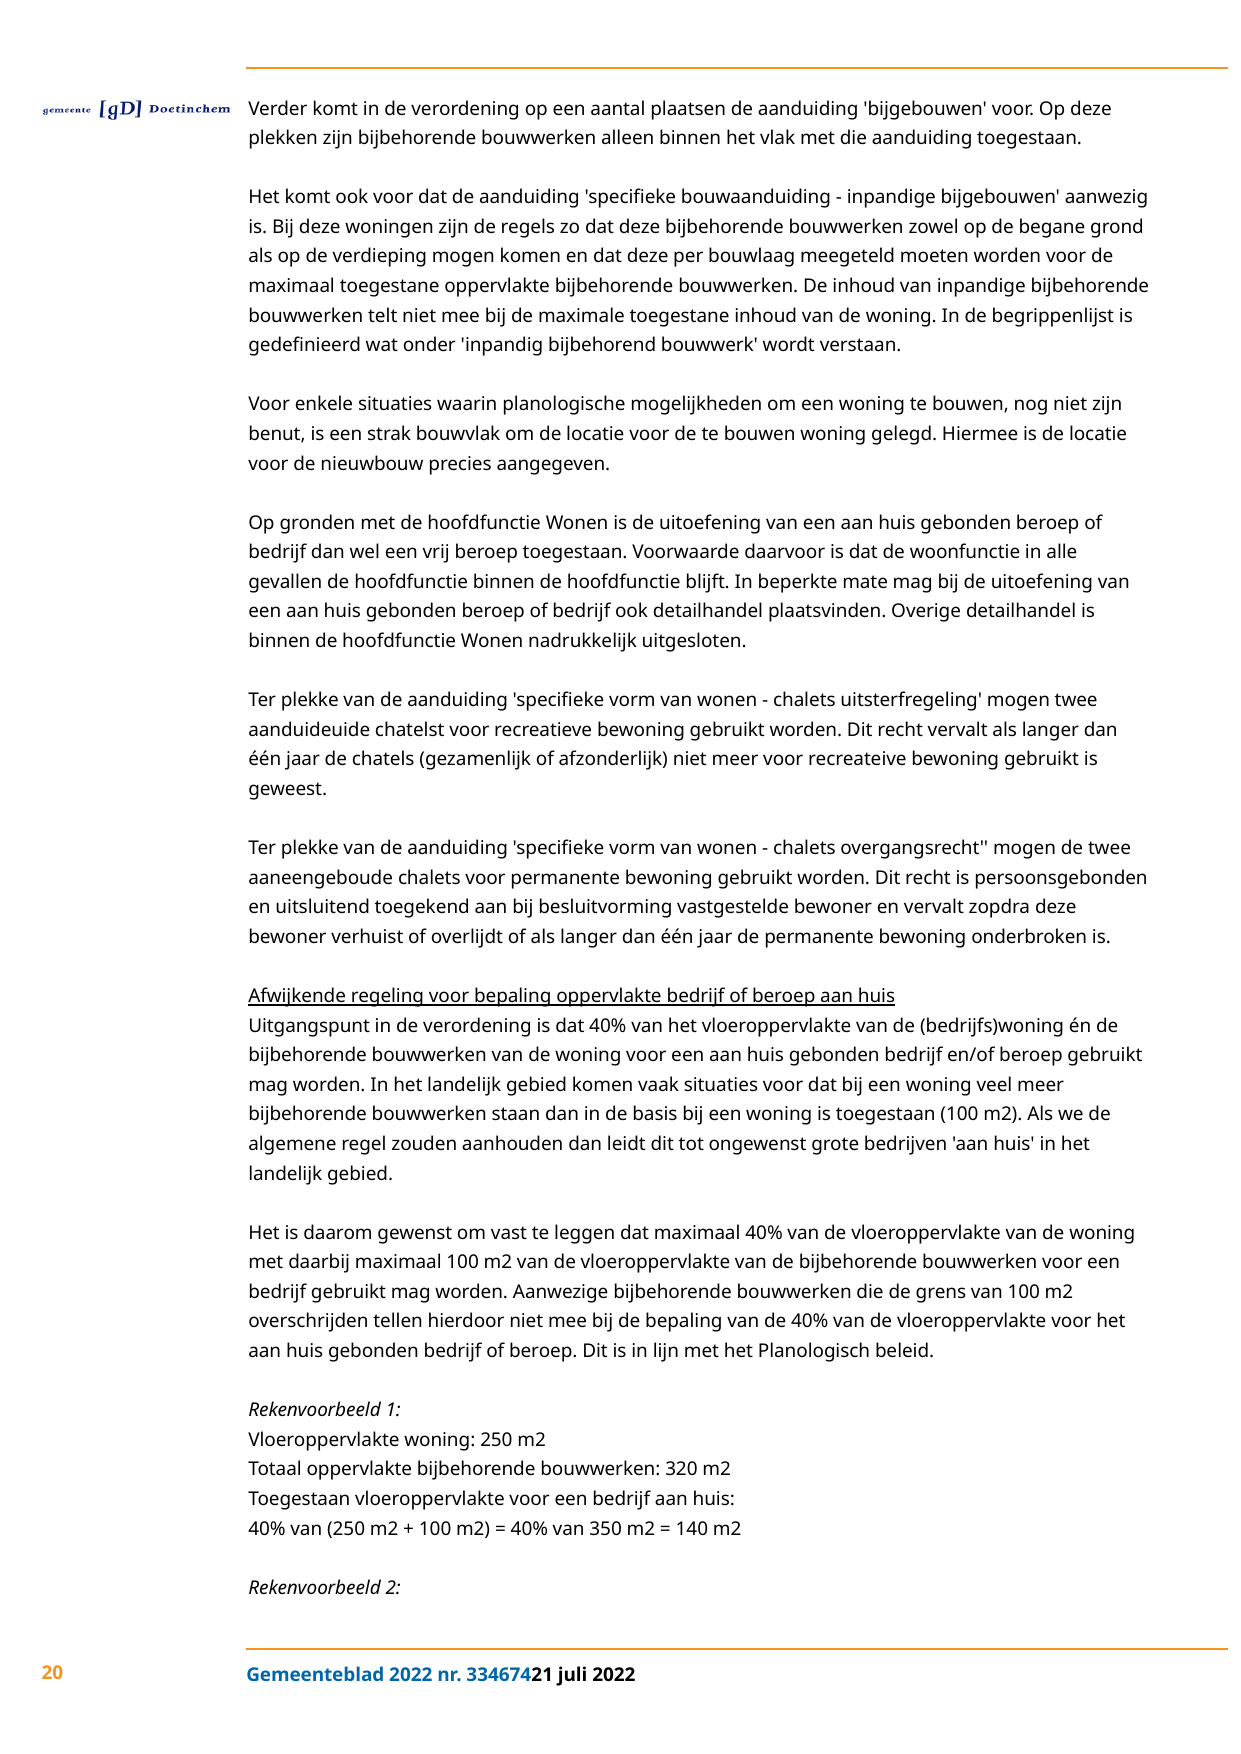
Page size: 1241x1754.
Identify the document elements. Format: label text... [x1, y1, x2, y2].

picture [41, 47, 231, 172]
text Rekenvoorbeeld 1: [248, 1396, 1152, 1422]
text Op gronden met de hoofdfunctie Wonen is de uitoefening van een aan huis gebonden beroep of bedrijf dan wel een vrij beroep toegestaan. Voorwaarde daarvoor is dat de woonfunctie in alle gevallen de hoofdfunctie binnen de hoofdfunctie blijft. In beperkte mate mag bij de uitoefening van een aan huis gebonden beroep of bedrijf ook detailhandel plaatsvinden. Overige detailhandel is binnen de hoofdfunctie Wonen nadrukkelijk uitgesloten. [248, 509, 1152, 653]
text Vloeroppervlakte woning: 250 m2 [248, 1426, 1152, 1452]
text Ter plekke van de aanduiding 'specifieke vorm van wonen - chalets overgangsrecht'' mogen de twee aaneengeboude chalets voor permanente bewoning gebruikt worden. Dit recht is persoonsgebonden en uitsluitend toegekend aan bij besluitvorming vastgestelde bewoner en vervalt zopdra deze bewoner verhuist of overlijdt of als langer dan één jaar de permanente bewoning onderbroken is. [248, 834, 1152, 949]
text Voor enkele situaties waarin planologische mogelijkheden om een woning te bouwen, nog niet zijn benut, is een strak bouwvlak om de locatie voor de te bouwen woning gelegd. Hiermee is de locatie voor de nieuwbouw precies aangegeven. [248, 391, 1152, 476]
text Toegestaan vloeroppervlakte voor een bedrijf aan huis: [248, 1485, 1152, 1511]
text Totaal oppervlakte bijbehorende bouwwerken: 320 m2 [248, 1456, 1152, 1481]
text Afwijkende regeling voor bepaling oppervlakte bedrijf of beroep aan huis [248, 982, 1152, 1008]
text Uitgangspunt in de verordening is dat 40% van het vloeroppervlakte van de (bedrijfs)woning én de bijbehorende bouwwerken van de woning voor een aan huis gebonden bedrijf en/of beroep gebruikt mag worden. In het landelijk gebied komen vaak situaties voor dat bij een woning veel meer bijbehorende bouwwerken staan dan in de basis bij een woning is toegestaan (100 m2). Als we de algemene regel zouden aanhouden dan leidt dit tot ongewenst grote bedrijven 'aan huis' in het landelijk gebied. [248, 1012, 1152, 1186]
text Het komt ook voor dat de aanduiding 'specifieke bouwaanduiding - inpandige bijgebouwen' aanwezig is. Bij deze woningen zijn de regels zo dat deze bijbehorende bouwwerken zowel op de begane grond als op de verdieping mogen komen en dat deze per bouwlaag meegeteld moeten worden voor de maximaal toegestane oppervlakte bijbehorende bouwwerken. De inhoud van inpandige bijbehorende bouwwerken telt niet mee bij de maximale toegestane inhoud van de woning. In de begrippenlijst is gedefinieerd wat onder 'inpandig bijbehorend bouwwerk' wordt verstaan. [248, 183, 1152, 357]
text Rekenvoorbeeld 2: [248, 1574, 1152, 1600]
text 40% van (250 m2 + 100 m2) = 40% van 350 m2 = 140 m2 [248, 1515, 1152, 1541]
text Ter plekke van de aanduiding 'specifieke vorm van wonen - chalets uitsterfregeling' mogen twee aanduideuide chatelst voor recreatieve bewoning gebruikt worden. Dit recht vervalt als langer dan één jaar de chatels (gezamenlijk of afzonderlijk) niet meer voor recreateive bewoning gebruikt is geweest. [248, 686, 1152, 801]
text Het is daarom gewenst om vast te leggen dat maximaal 40% van de vloeroppervlakte van de woning met daarbij maximaal 100 m2 van de vloeroppervlakte van de bijbehorende bouwwerken voor een bedrijf gebruikt mag worden. Aanwezige bijbehorende bouwwerken die de grens van 100 m2 overschrijden tellen hierdoor niet mee bij de bepaling van de 40% van de vloeroppervlakte voor het aan huis gebonden bedrijf of beroep. Dit is in lijn met het Planologisch beleid. [248, 1219, 1152, 1363]
text Verder komt in de verordening op een aantal plaatsen de aanduiding 'bijgebouwen' voor. Op deze plekken zijn bijbehorende bouwwerken alleen binnen het vlak met die aanduiding toegestaan. [248, 95, 1152, 150]
